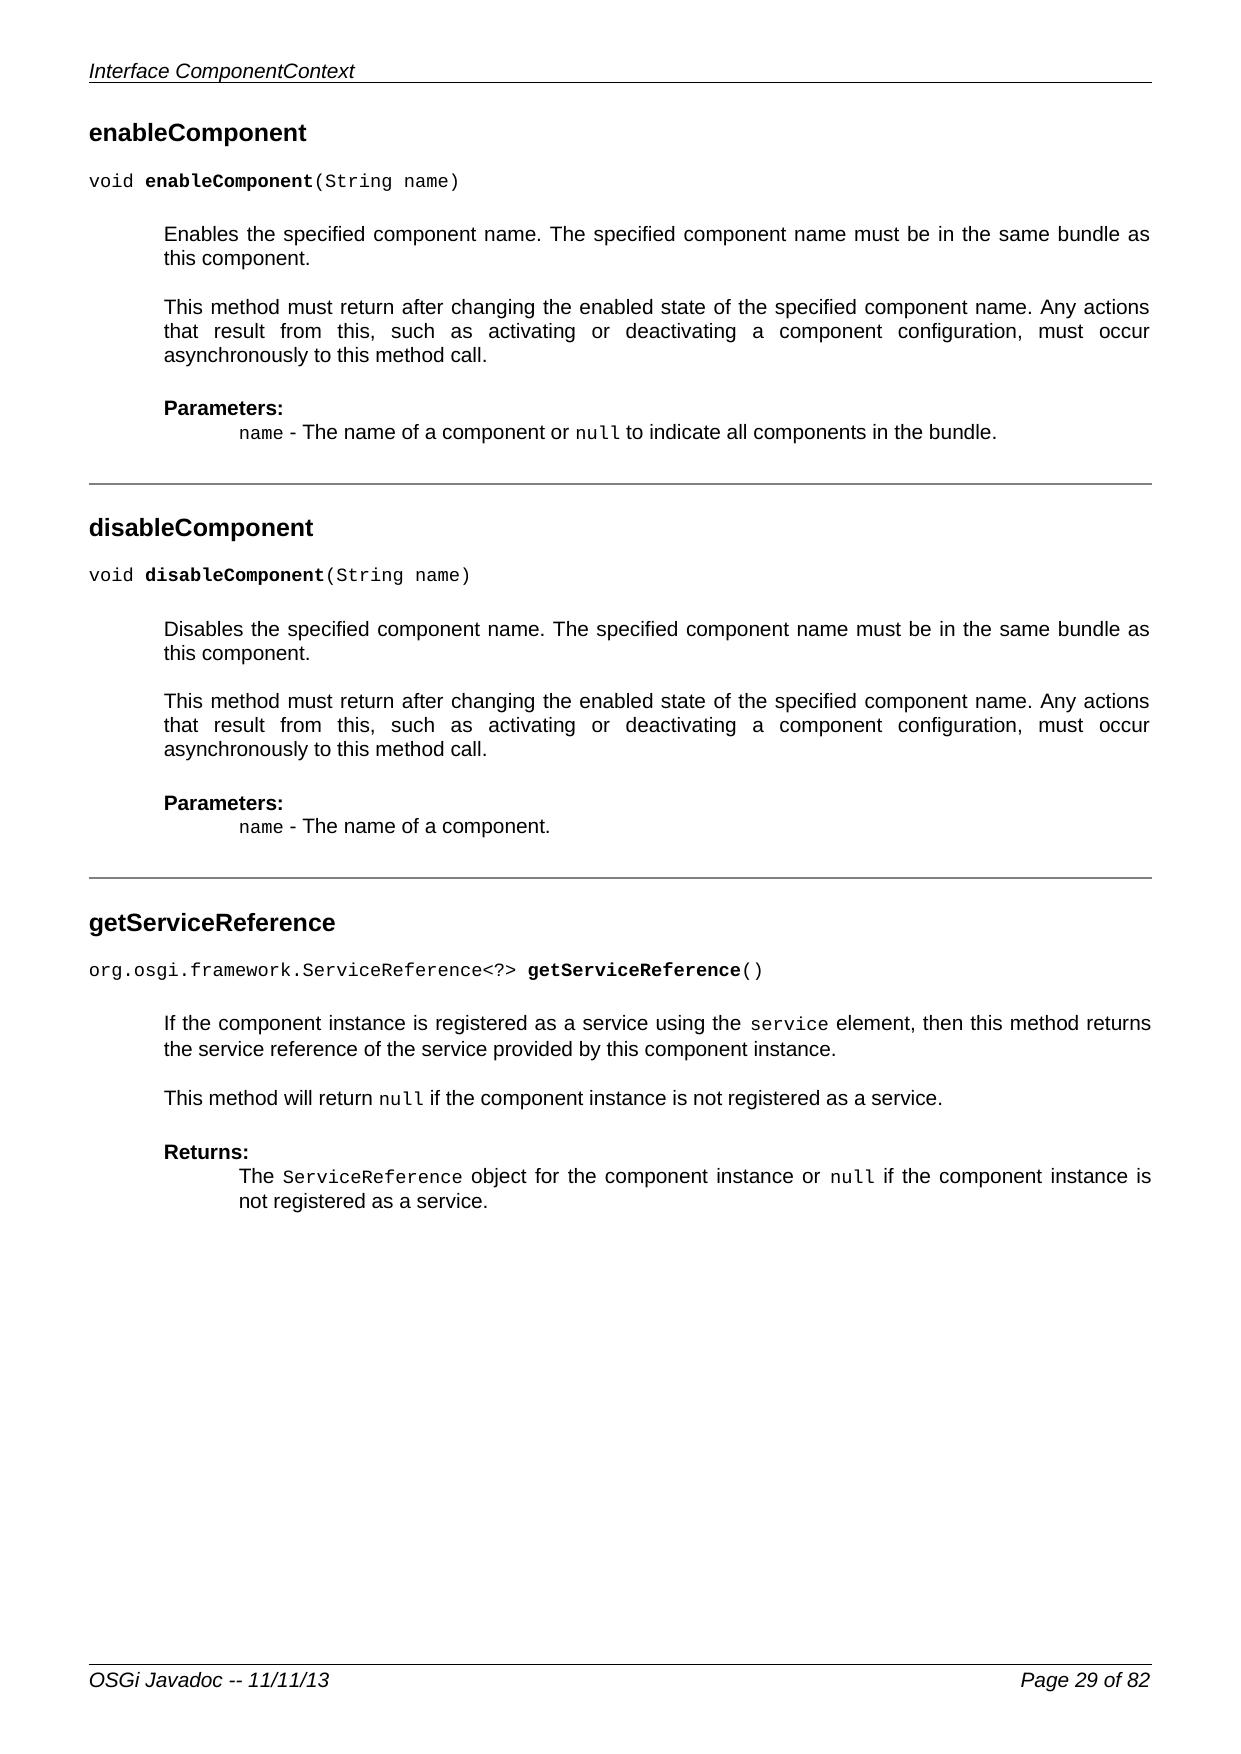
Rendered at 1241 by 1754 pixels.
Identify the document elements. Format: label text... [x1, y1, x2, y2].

text name - The name of a component or null to indicate all components in the bundle. [238, 420, 1152, 445]
text void disableComponent(String name) [88, 566, 1152, 587]
text Parameters: [163, 790, 1152, 814]
text void enableComponent(String name) [88, 171, 1152, 193]
text This method will return null if the component instance is not registered as a service. [163, 1085, 1152, 1111]
text The ServiceReference object for the component instance or null if the component instance is not registered as a service. [238, 1164, 1152, 1213]
text This method must return after changing the enabled state of the specified component name. Any actions that result from this, such as activating or deactivating a component configuration, must occur asynchronously to this method call. [163, 689, 1152, 761]
text Parameters: [163, 396, 1152, 420]
text If the component instance is registered as a service using the service element, then this method returns the service reference of the service provided by this component instance. [163, 1011, 1152, 1060]
text Enables the specified component name. The specified component name must be in the same bundle as this component. [163, 222, 1152, 270]
subtitle getServiceReference [88, 908, 1152, 937]
text This method must return after changing the enabled state of the specified component name. Any actions that result from this, such as activating or deactivating a component configuration, must occur asynchronously to this method call. [163, 295, 1152, 367]
text org.osgi.framework.ServiceReference<?> getServiceReference() [88, 961, 1152, 982]
text name - The name of a component. [238, 814, 1152, 839]
text Returns: [163, 1140, 1152, 1164]
text Disables the specified component name. The specified component name must be in the same bundle as this component. [163, 616, 1152, 664]
subtitle disableComponent [88, 513, 1152, 542]
subtitle enableComponent [88, 118, 1152, 147]
